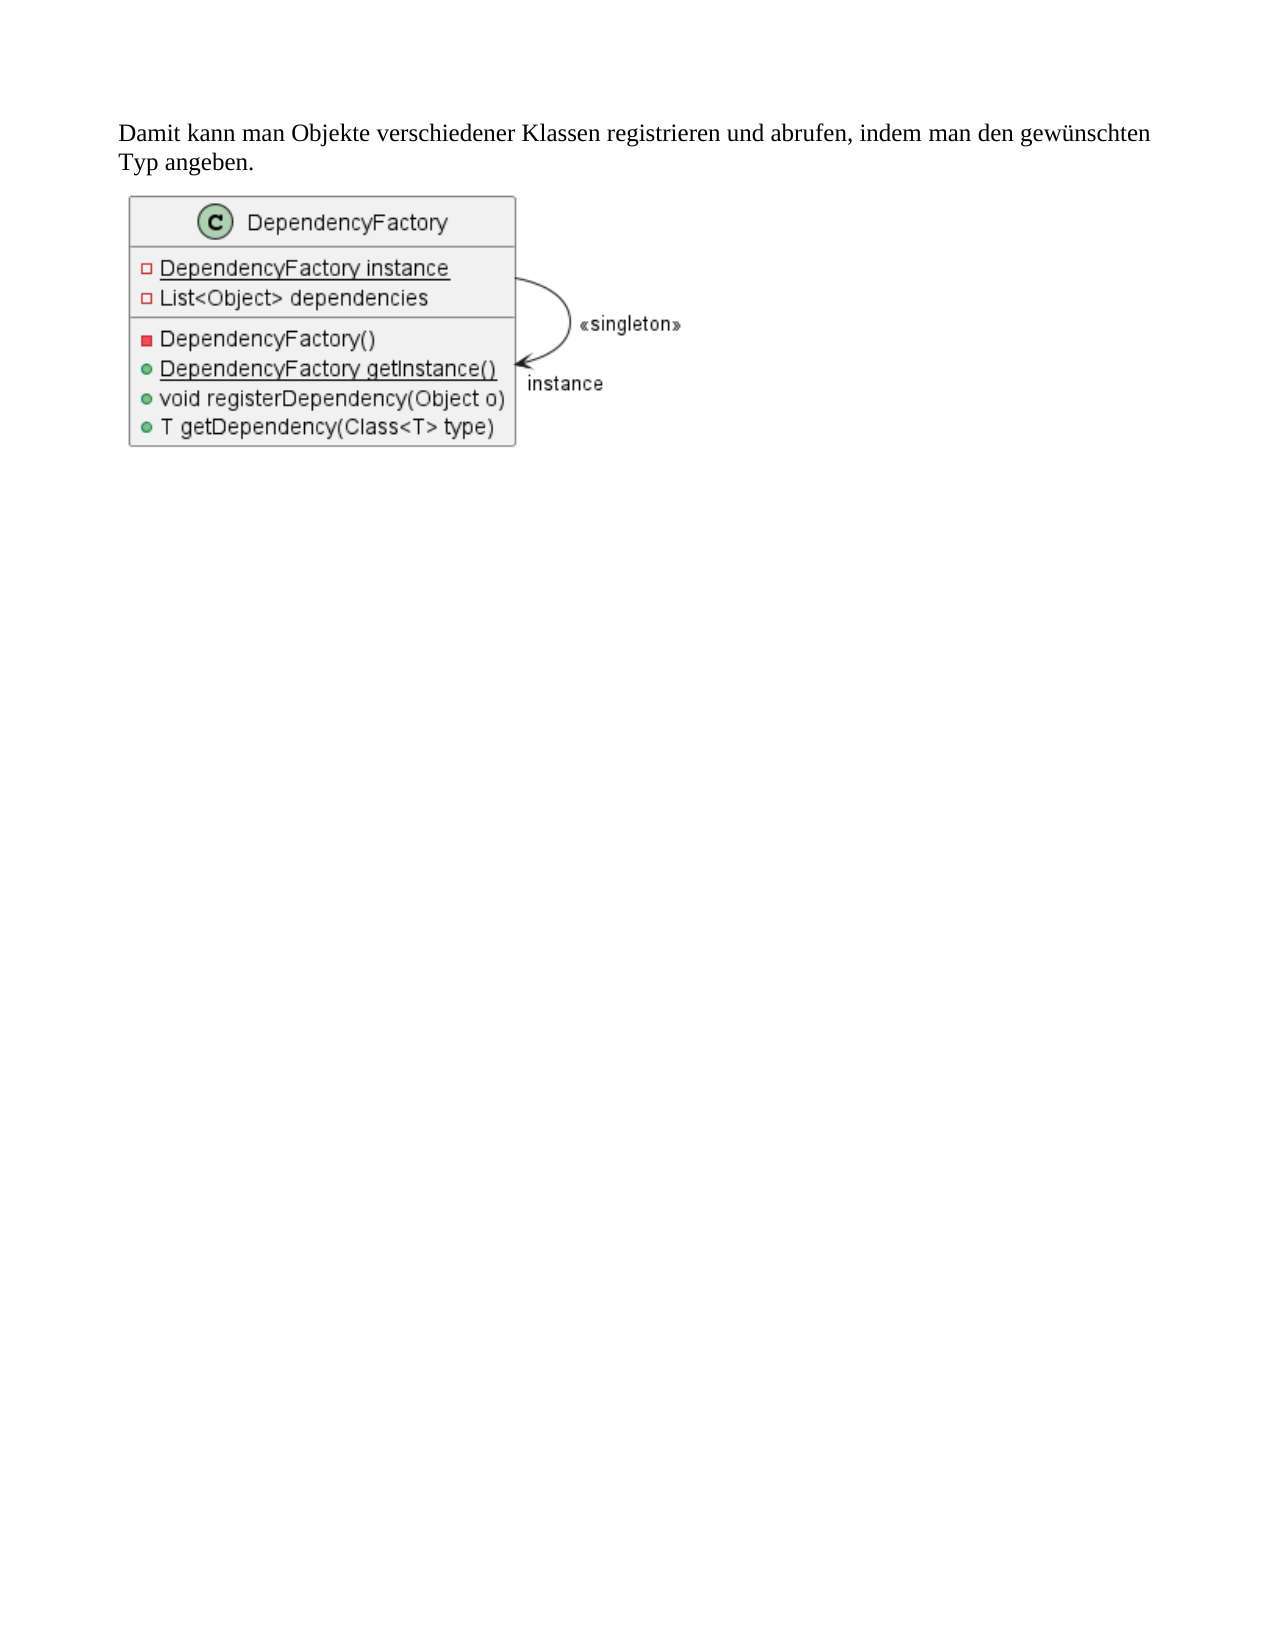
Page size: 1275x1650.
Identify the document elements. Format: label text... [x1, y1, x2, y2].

text Damit kann man Objekte verschiedener Klassen registrieren und abrufen, indem man den gewünschten Typ angeben. [118, 118, 1157, 176]
